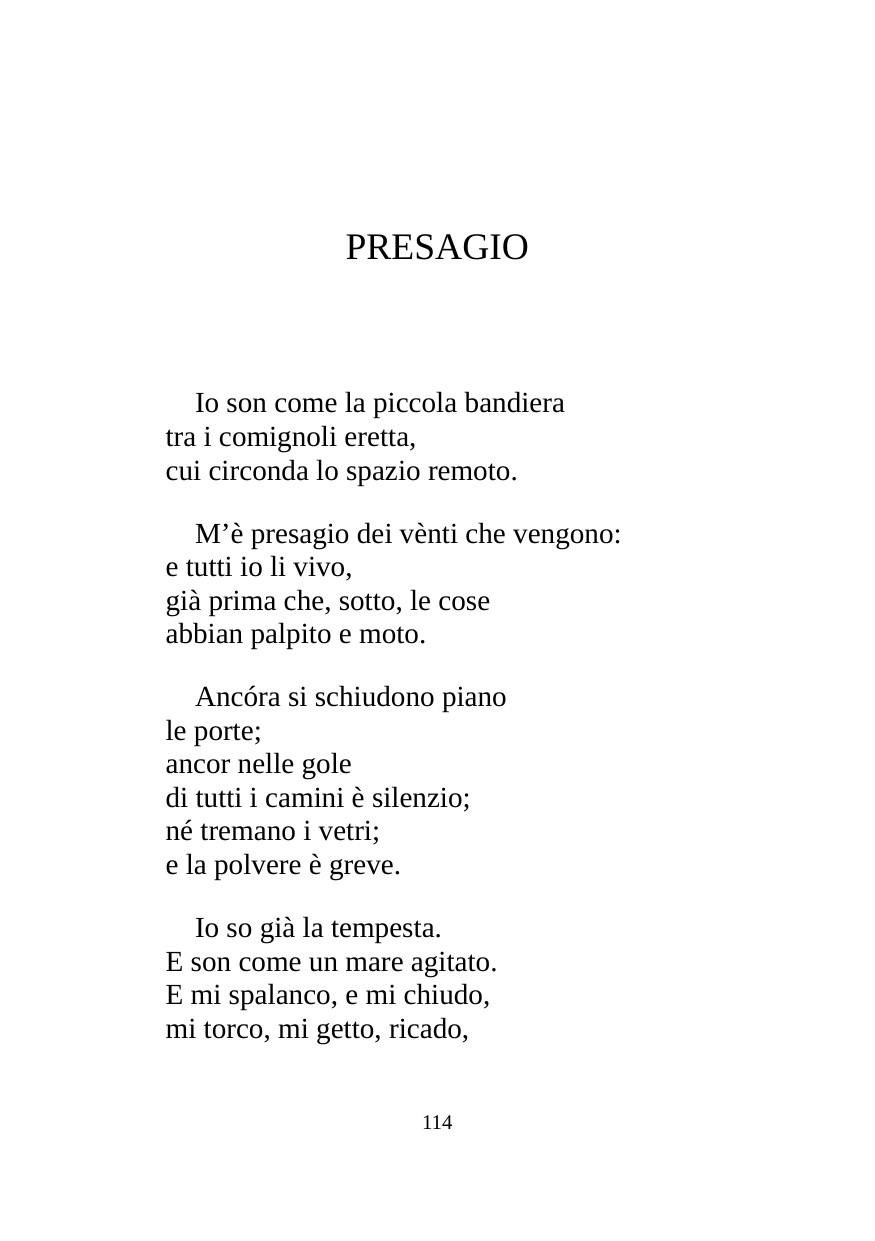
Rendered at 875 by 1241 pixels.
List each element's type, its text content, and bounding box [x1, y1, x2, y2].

text M’è presagio dei vènti che vengono: e tutti io li vivo, già prima che, sotto, le cose abbian palpito e moto. [165, 516, 768, 650]
text Ancóra si schiudono piano le porte; ancor nelle gole di tutti i camini è silenzio; né tremano i vetri; e la polvere è greve. [165, 679, 768, 881]
subtitle PRESAGIO [106, 224, 768, 267]
text Io son come la piccola bandiera tra i comignoli eretta, cui circonda lo spazio remoto. [165, 386, 768, 486]
text Io so già la tempesta. E son come un mare agitato. E mi spalanco, e mi chiudo, mi torco, mi getto, ricado, [165, 910, 768, 1044]
